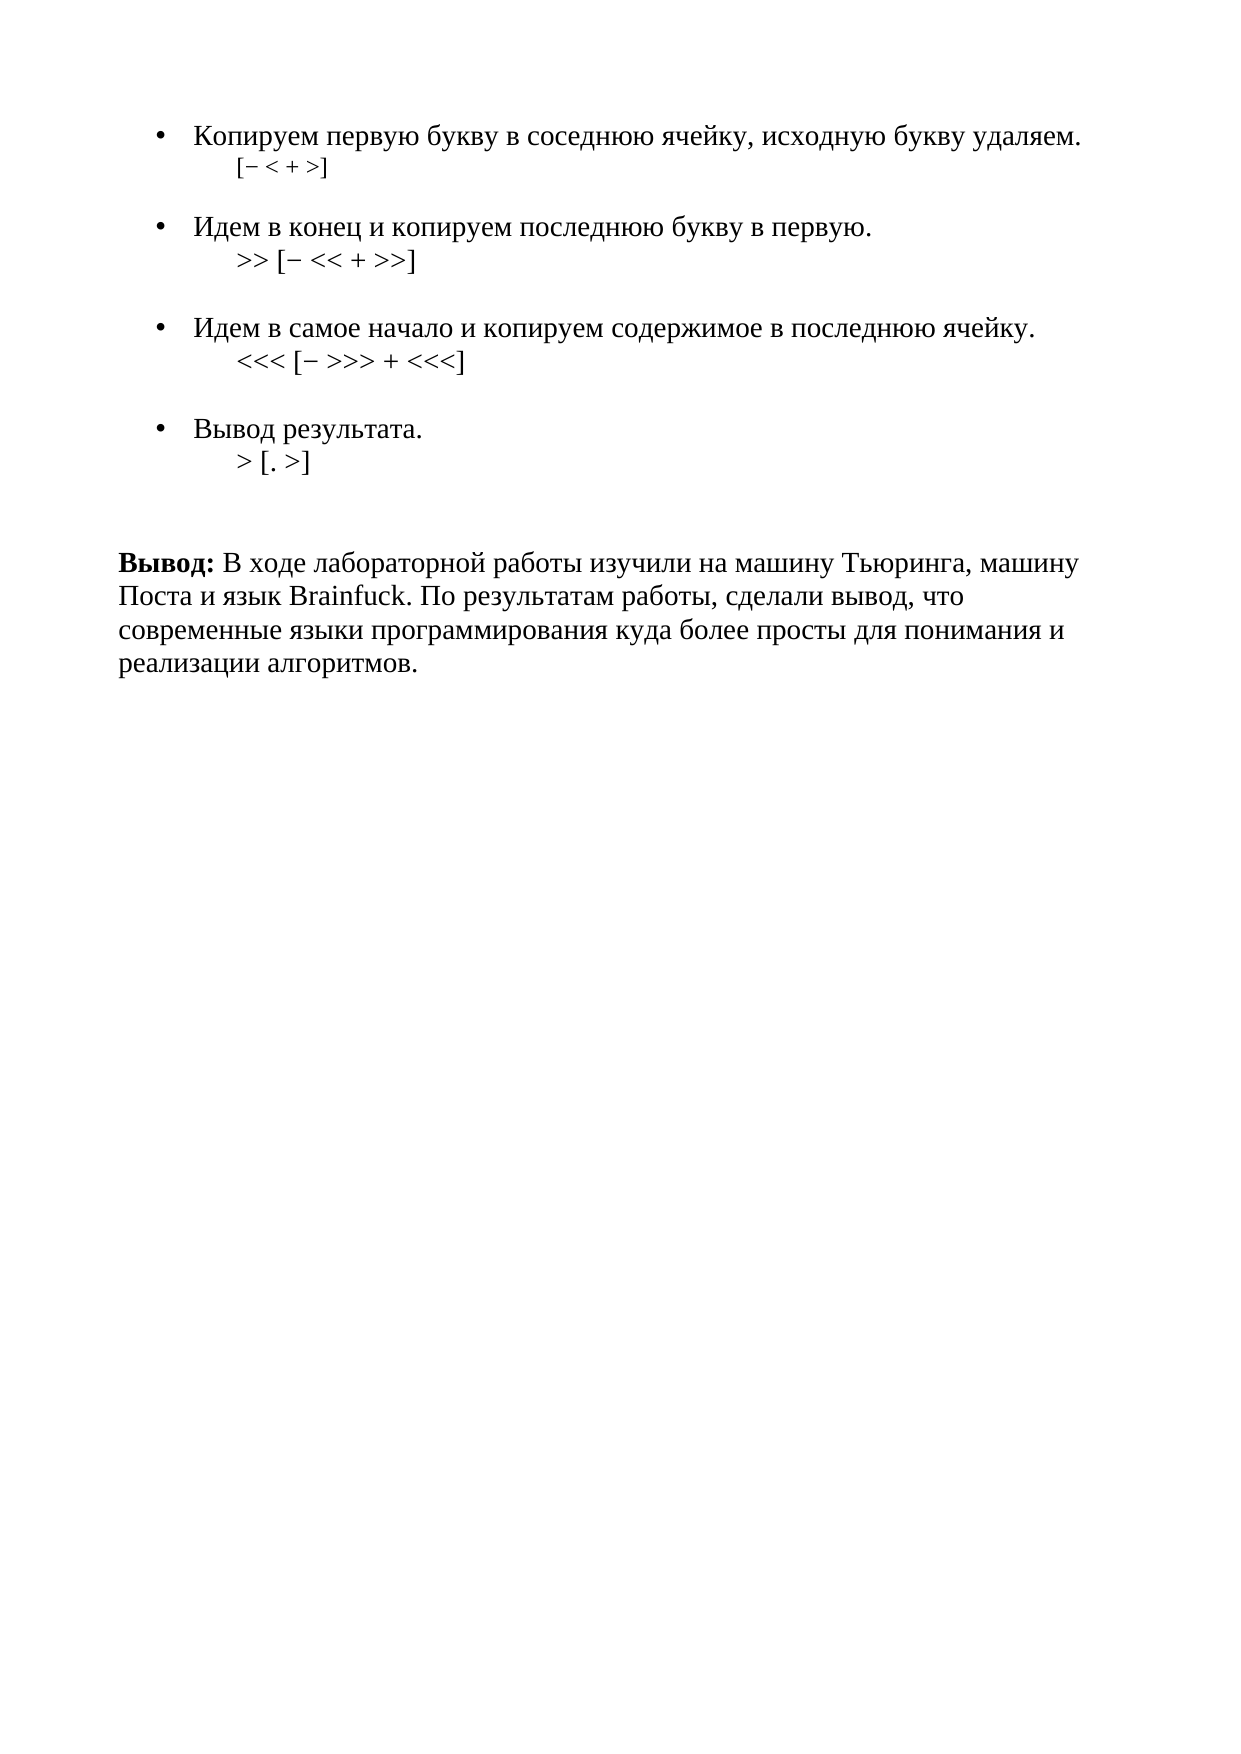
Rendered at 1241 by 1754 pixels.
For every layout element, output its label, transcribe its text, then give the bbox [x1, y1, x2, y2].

list Идем в конец и копируем последнюю букву в первую. [156, 209, 1122, 243]
text Вывод: В ходе лабораторной работы изучили на машину Тьюринга, машину Поста и язык Brainfuck. По результатам работы, сделали вывод, что современные языки программирования куда более просты для понимания и реализации алгоритмов. [118, 545, 1122, 679]
text <<< [− >>> + <<<] [118, 344, 1122, 377]
text > [. >] [118, 444, 1122, 478]
list Вывод результата. [156, 411, 1122, 444]
list Идем в самое начало и копируем содержимое в последнюю ячейку. [156, 310, 1122, 344]
text >> [− << + >>] [118, 243, 1122, 276]
text [− < + >] [118, 152, 1122, 181]
list Копируем первую букву в соседнюю ячейку, исходную букву удаляем. [156, 118, 1122, 152]
